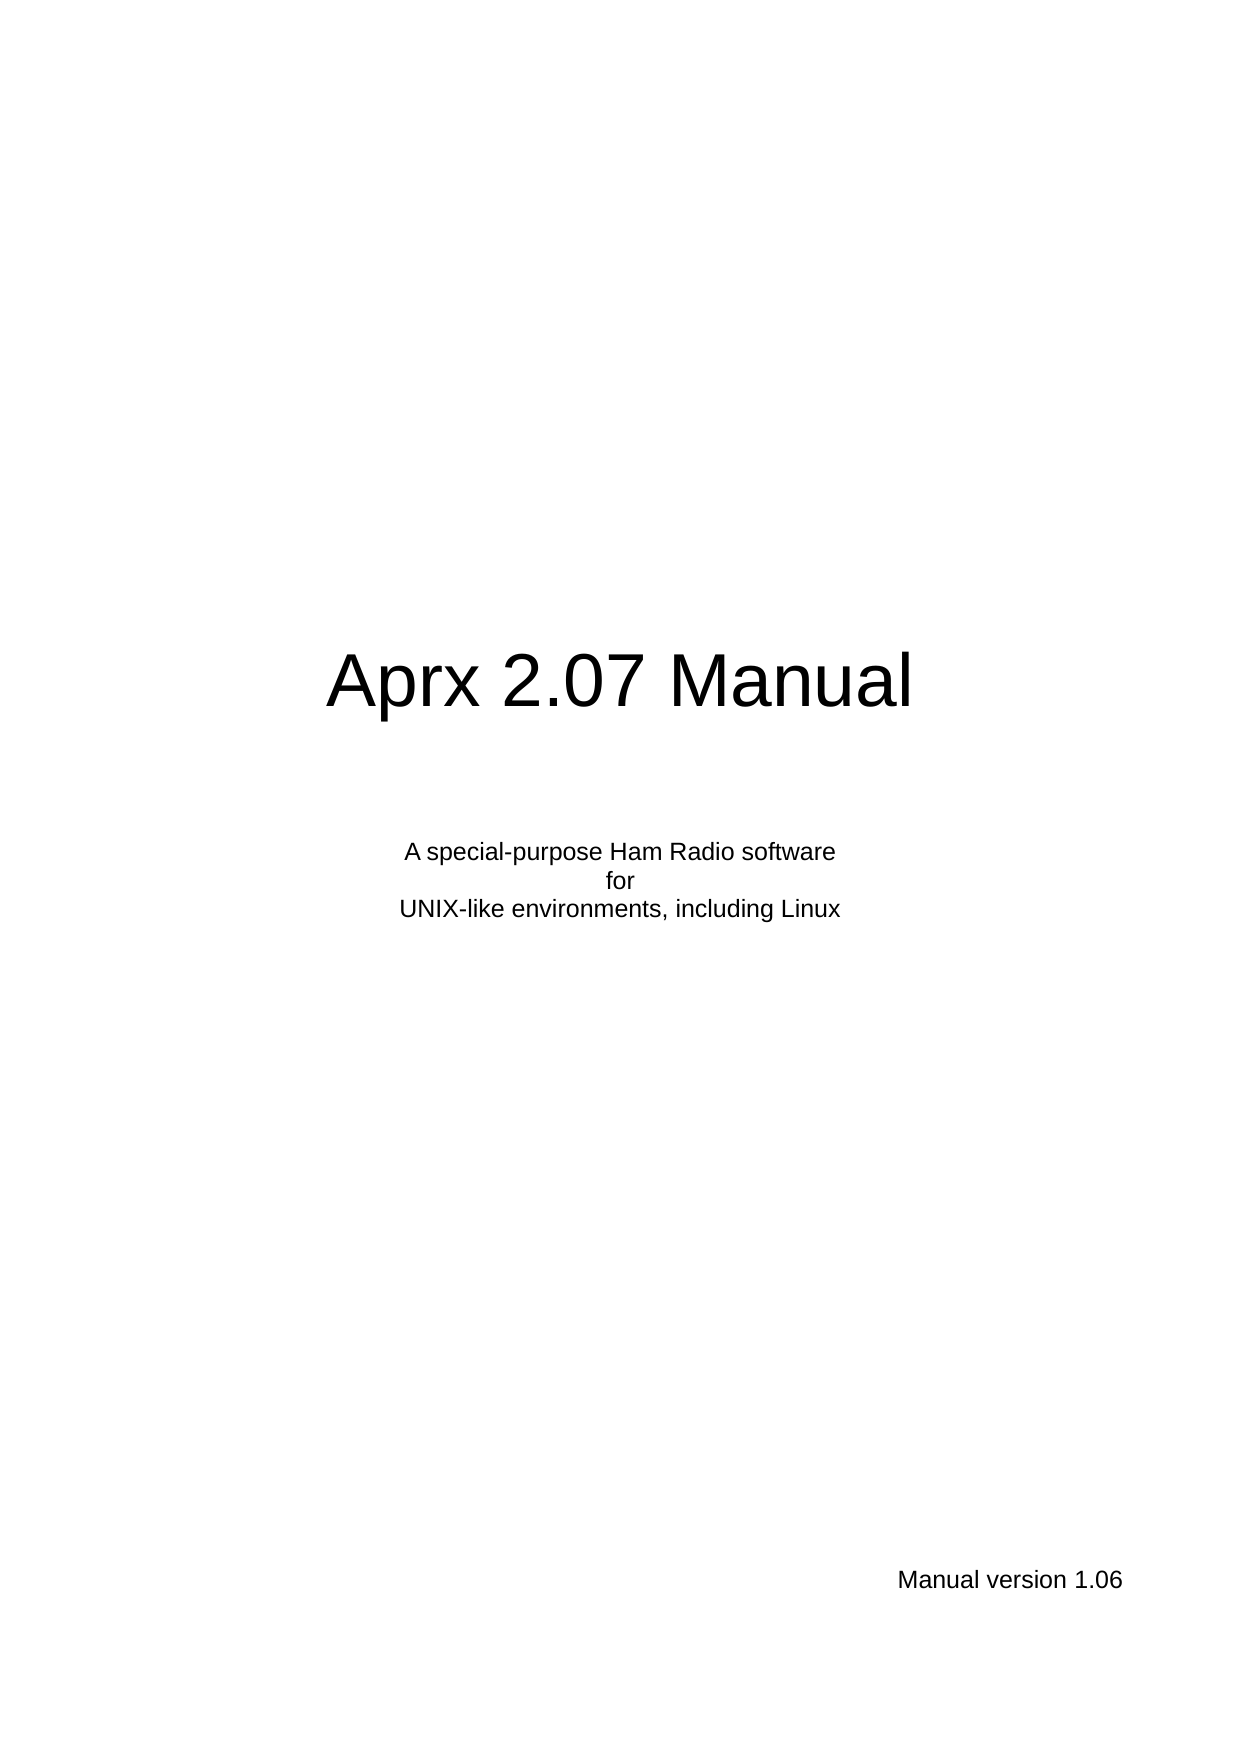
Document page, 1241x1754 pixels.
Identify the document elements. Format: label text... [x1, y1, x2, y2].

text A special-purpose Ham Radio software [118, 837, 1122, 866]
text Manual version 1.06 [118, 1566, 1123, 1594]
text Aprx 2.07 Manual [118, 636, 1122, 722]
text UNIX-like environments, including Linux [118, 894, 1122, 923]
text for [118, 866, 1122, 894]
